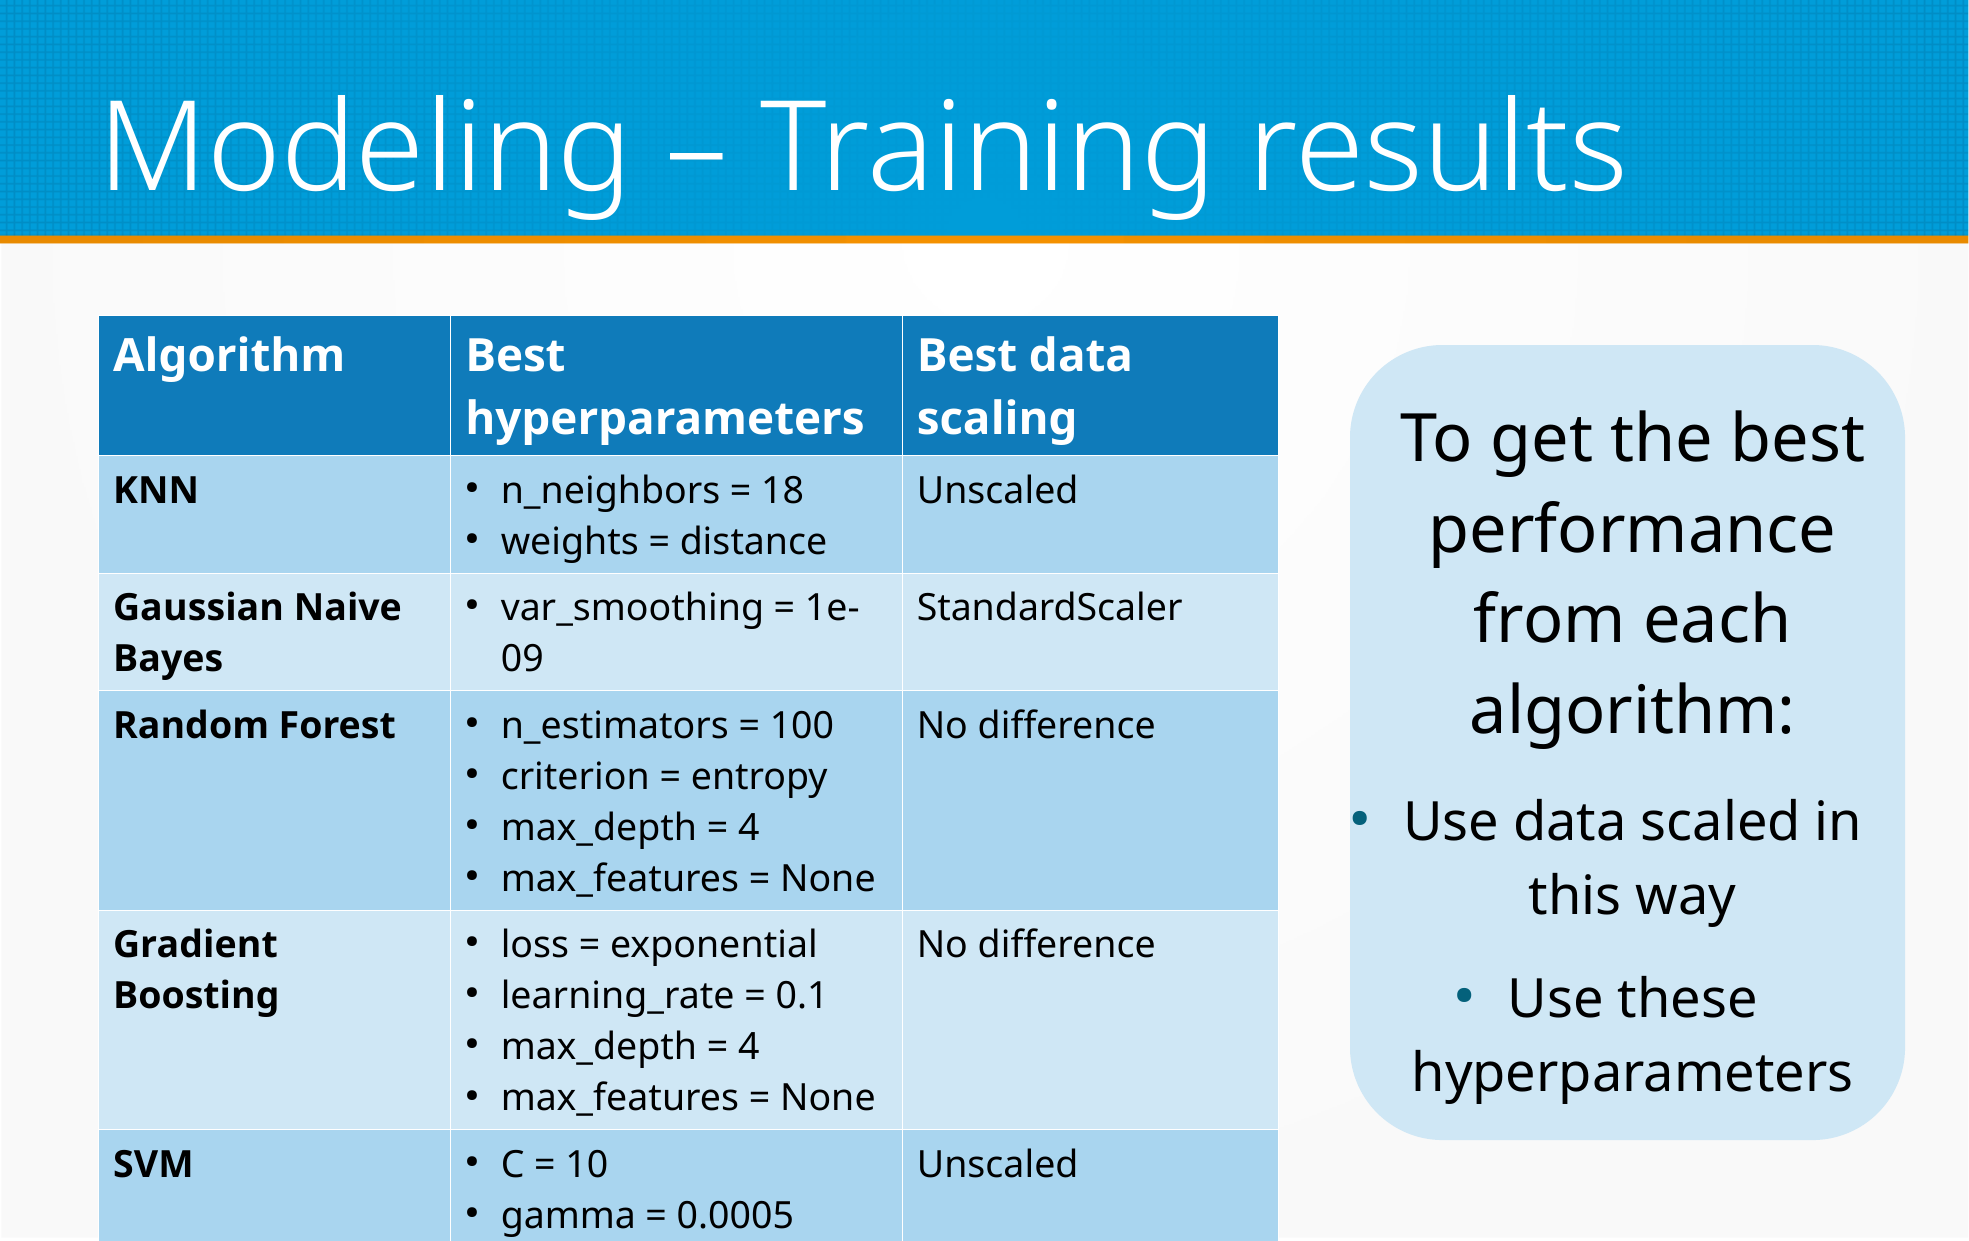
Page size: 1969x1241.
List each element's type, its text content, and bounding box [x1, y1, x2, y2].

table_cell C = 10 gamma = 0.0005 [451, 1130, 902, 1241]
list To get the best performance from each algorithm: Use data scaled in this way Use these hyperparameters [1320, 390, 1876, 1171]
table_cell SVM [99, 1130, 450, 1241]
table_cell var_smoothing = 1e-09 [451, 574, 902, 690]
table_cell Unscaled [903, 456, 1278, 573]
table_cell n_estimators = 100 criterion = entropy max_depth = 4 max_features = None [451, 691, 902, 910]
title Modeling – Training results [98, 19, 1870, 227]
table_cell Unscaled [903, 1130, 1278, 1241]
table_header Best hyperparameters [451, 316, 902, 455]
table_cell Random Forest [99, 691, 450, 910]
picture [0, 236, 1969, 1241]
table_header Best data scaling [903, 316, 1278, 455]
table_cell No difference [903, 691, 1278, 910]
table_cell Gradient Boosting [99, 911, 450, 1129]
table_header Algorithm [99, 316, 450, 455]
table_cell KNN [99, 456, 450, 573]
table_cell n_neighbors = 18 weights = distance [451, 456, 902, 573]
text_box [1363, 345, 1906, 1115]
table_cell Gaussian Naive Bayes [99, 574, 450, 690]
table_cell StandardScaler [903, 574, 1278, 690]
table_cell No difference [903, 911, 1278, 1129]
table_cell loss = exponential learning_rate = 0.1 max_depth = 4 max_features = None [451, 911, 902, 1129]
